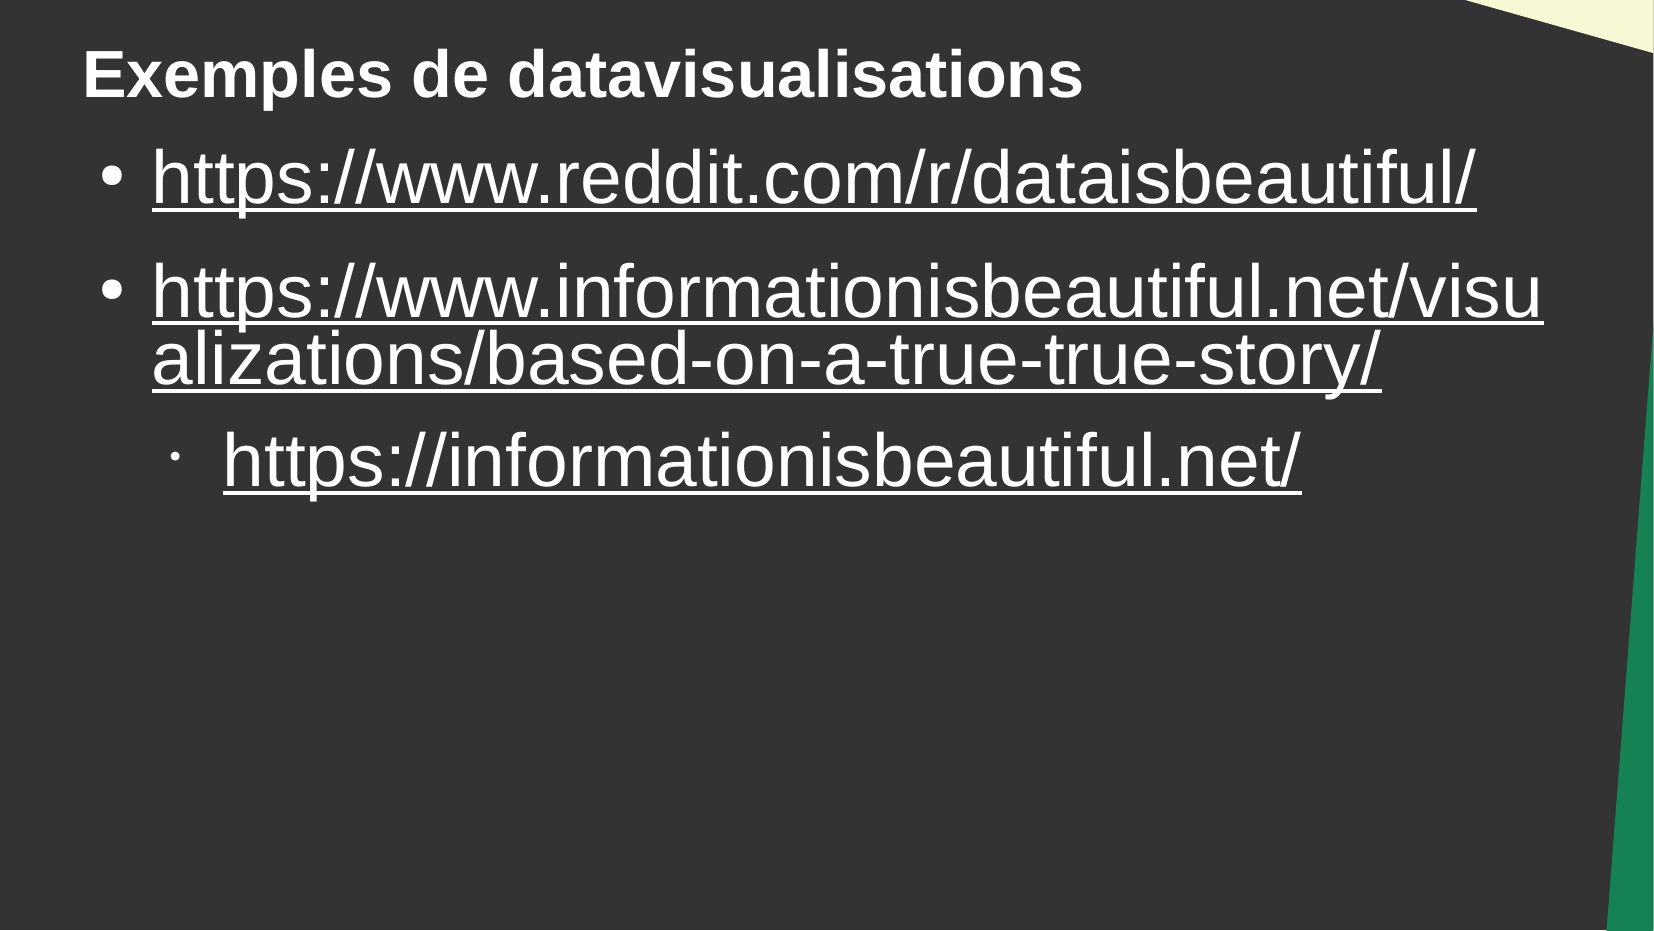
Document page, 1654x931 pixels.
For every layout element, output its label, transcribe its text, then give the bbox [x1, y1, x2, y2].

title Exemples de datavisualisations [82, 37, 1571, 115]
list https://www.reddit.com/r/dataisbeautiful/ https://www.informationisbeautiful.net/visualizations/based-on-a-true-true-story/ https://informationisbeautiful.net/ [80, 135, 1560, 532]
text_box [1606, 316, 1654, 931]
text_box [1465, 0, 1654, 54]
